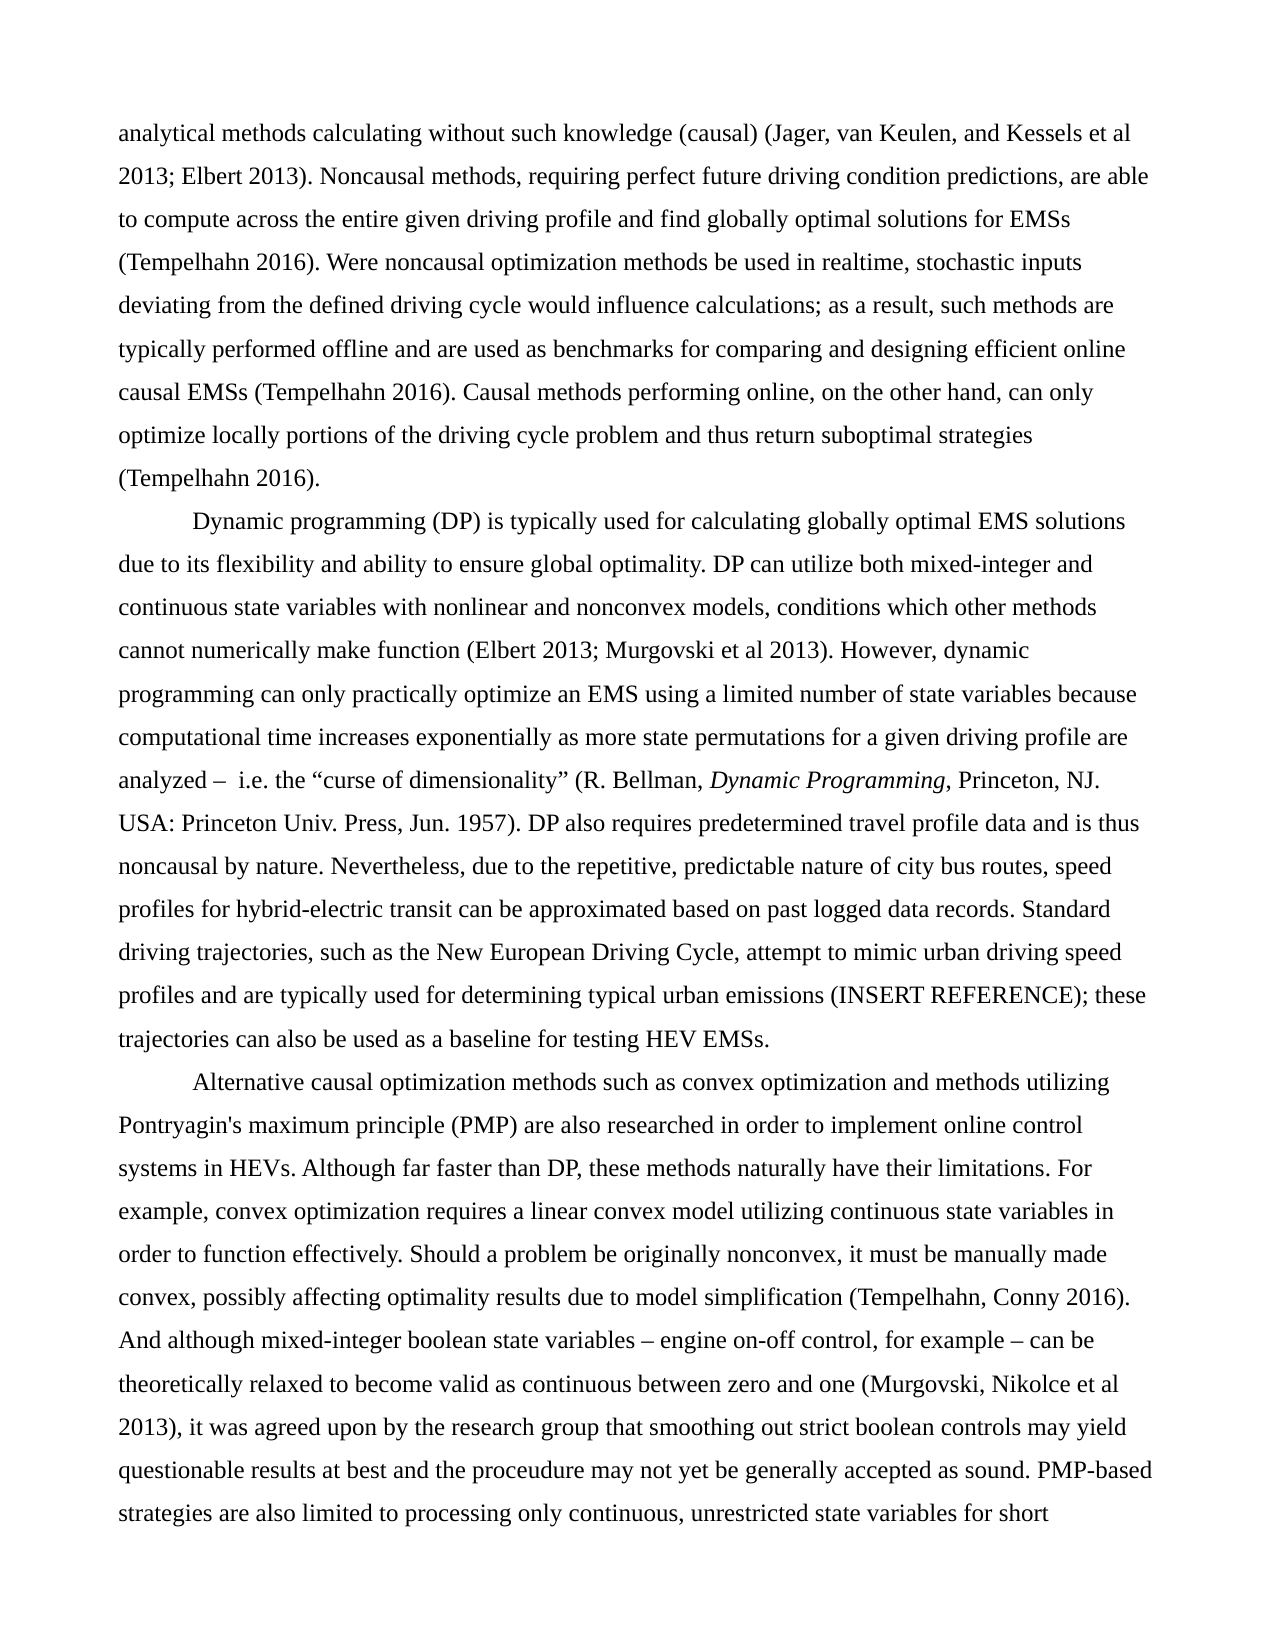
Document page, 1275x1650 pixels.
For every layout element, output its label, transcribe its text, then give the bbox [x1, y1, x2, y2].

text Alternative causal optimization methods such as convex optimization and methods utilizing Pontryagin's maximum principle (PMP) are also researched in order to implement online control systems in HEVs. Although far faster than DP, these methods naturally have their limitations. For example, convex optimization requires a linear convex model utilizing continuous state variables in order to function effectively. Should a problem be originally nonconvex, it must be manually made convex, possibly affecting optimality results due to model simplification (Tempelhahn, Conny 2016). And although mixed-integer boolean state variables – engine on-off control, for example – can be theoretically relaxed to become valid as continuous between zero and one (Murgovski, Nikolce et al 2013), it was agreed upon by the research group that smoothing out strict boolean controls may yield questionable results at best and the proceudure may not yet be generally accepted as sound. PMP-based strategies are also limited to processing only continuous, unrestricted state variables for short [118, 1067, 1157, 1527]
text Dynamic programming (DP) is typically used for calculating globally optimal EMS solutions due to its flexibility and ability to ensure global optimality. DP can utilize both mixed-integer and continuous state variables with nonlinear and nonconvex models, conditions which other methods cannot numerically make function (Elbert 2013; Murgovski et al 2013). However, dynamic programming can only practically optimize an EMS using a limited number of state variables because computational time increases exponentially as more state permutations for a given driving profile are analyzed – i.e. the “curse of dimensionality” (R. Bellman, Dynamic Programming, Princeton, NJ. USA: Princeton Univ. Press, Jun. 1957). DP also requires predetermined travel profile data and is thus noncausal by nature. Nevertheless, due to the repetitive, predictable nature of city bus routes, speed profiles for hybrid-electric transit can be approximated based on past logged data records. Standard driving trajectories, such as the New European Driving Cycle, attempt to mimic urban driving speed profiles and are typically used for determining typical urban emissions (INSERT REFERENCE); these trajectories can also be used as a baseline for testing HEV EMSs. [118, 506, 1157, 1052]
text analytical methods calculating without such knowledge (causal) (Jager, van Keulen, and Kessels et al 2013; Elbert 2013). Noncausal methods, requiring perfect future driving condition predictions, are able to compute across the entire given driving profile and find globally optimal solutions for EMSs (Tempelhahn 2016). Were noncausal optimization methods be used in realtime, stochastic inputs deviating from the defined driving cycle would influence calculations; as a result, such methods are typically performed offline and are used as benchmarks for comparing and designing efficient online causal EMSs (Tempelhahn 2016). Causal methods performing online, on the other hand, can only optimize locally portions of the driving cycle problem and thus return suboptimal strategies (Tempelhahn 2016). [118, 118, 1157, 492]
